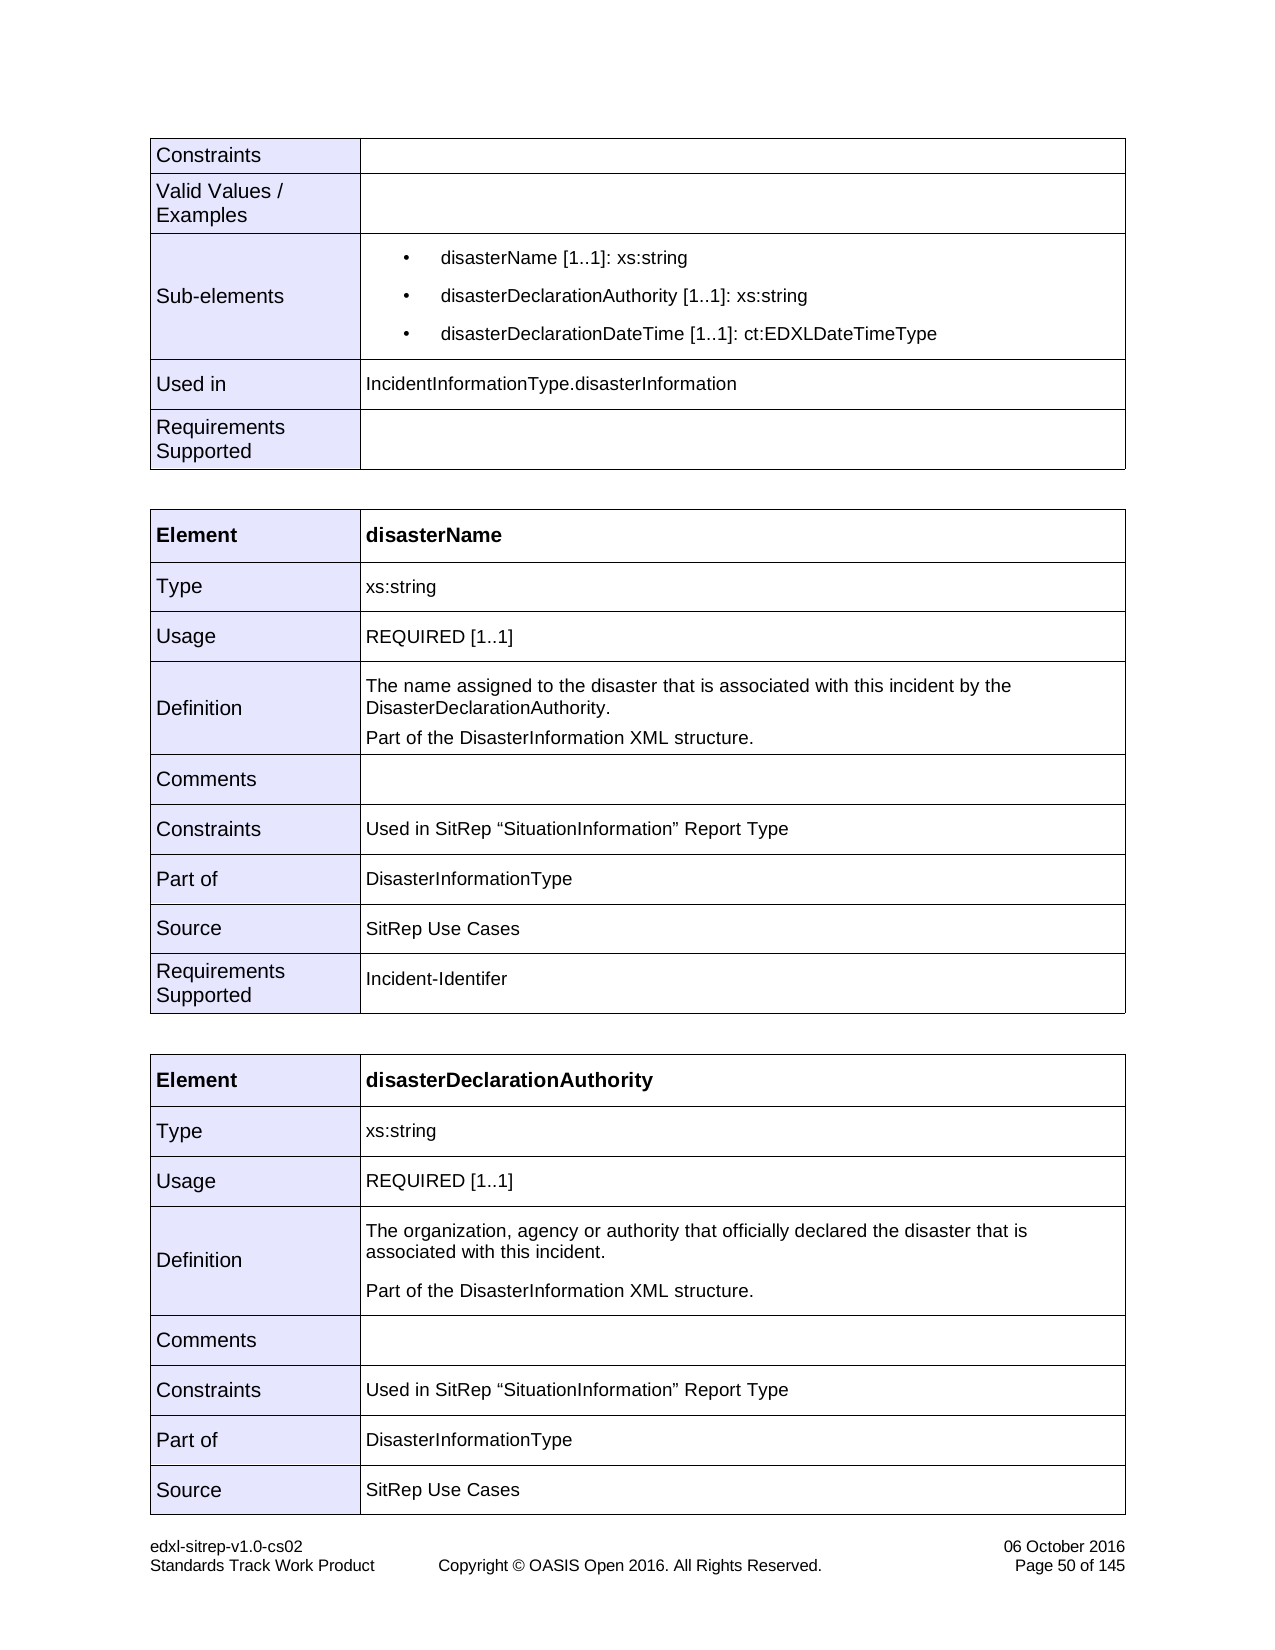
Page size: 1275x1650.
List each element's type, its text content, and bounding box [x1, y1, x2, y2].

table_cell REQUIRED [1..1] [361, 612, 1125, 661]
table_cell disasterName [1..1]: xs:string disasterDeclarationAuthority [1..1]: xs:string disasterDeclarationDateTime [1..1]: ct:EDXLDateTimeType [361, 234, 1125, 359]
table_cell Definition [151, 662, 360, 754]
table_cell Used in SitRep “SituationInformation” Report Type [361, 805, 1125, 854]
table_header Element [151, 1055, 360, 1106]
table_cell Part of [151, 1416, 360, 1464]
table_cell SitRep Use Cases [361, 905, 1125, 953]
table_cell The name assigned to the disaster that is associated with this incident by the DisasterDeclarationAuthority. Part of the DisasterInformation XML structure. [361, 662, 1125, 754]
table_cell Requirements Supported [151, 410, 360, 468]
table_cell Part of [151, 855, 360, 903]
table_cell Type [151, 563, 360, 611]
table_cell Source [151, 905, 360, 953]
table_cell DisasterInformationType [361, 855, 1125, 903]
table_cell Valid Values / Examples [151, 174, 360, 233]
table_cell SitRep Use Cases [361, 1466, 1125, 1514]
table_header Element [151, 510, 360, 562]
table_cell Comments [151, 1316, 360, 1365]
table_cell Usage [151, 612, 360, 661]
table_cell IncidentInformationType.disasterInformation [361, 360, 1125, 409]
table_cell [361, 755, 1125, 804]
table_cell Comments [151, 755, 360, 804]
table_cell Definition [151, 1207, 360, 1315]
table_cell Incident-Identifer [361, 954, 1125, 1013]
table_cell REQUIRED [1..1] [361, 1157, 1125, 1206]
table_cell Constraints [151, 805, 360, 854]
table_cell Requirements Supported [151, 954, 360, 1013]
table_cell Constraints [151, 139, 360, 173]
table_cell [361, 410, 1125, 468]
table_cell Sub-elements [151, 234, 360, 359]
table_cell Type [151, 1107, 360, 1156]
table_cell The organization, agency or authority that officially declared the disaster that is associated with this incident. Part of the DisasterInformation XML structure. [361, 1207, 1125, 1315]
table_header disasterName [361, 510, 1125, 562]
table_cell xs:string [361, 563, 1125, 611]
table_cell xs:string [361, 1107, 1125, 1156]
table_cell Used in [151, 360, 360, 409]
table_cell Source [151, 1466, 360, 1514]
table_cell Constraints [151, 1366, 360, 1415]
table_cell Usage [151, 1157, 360, 1206]
table_cell Used in SitRep “SituationInformation” Report Type [361, 1366, 1125, 1415]
table_cell [361, 174, 1125, 233]
table_cell DisasterInformationType [361, 1416, 1125, 1464]
table_header disasterDeclarationAuthority [361, 1055, 1125, 1106]
table_cell [361, 1316, 1125, 1365]
table_cell [361, 139, 1125, 173]
